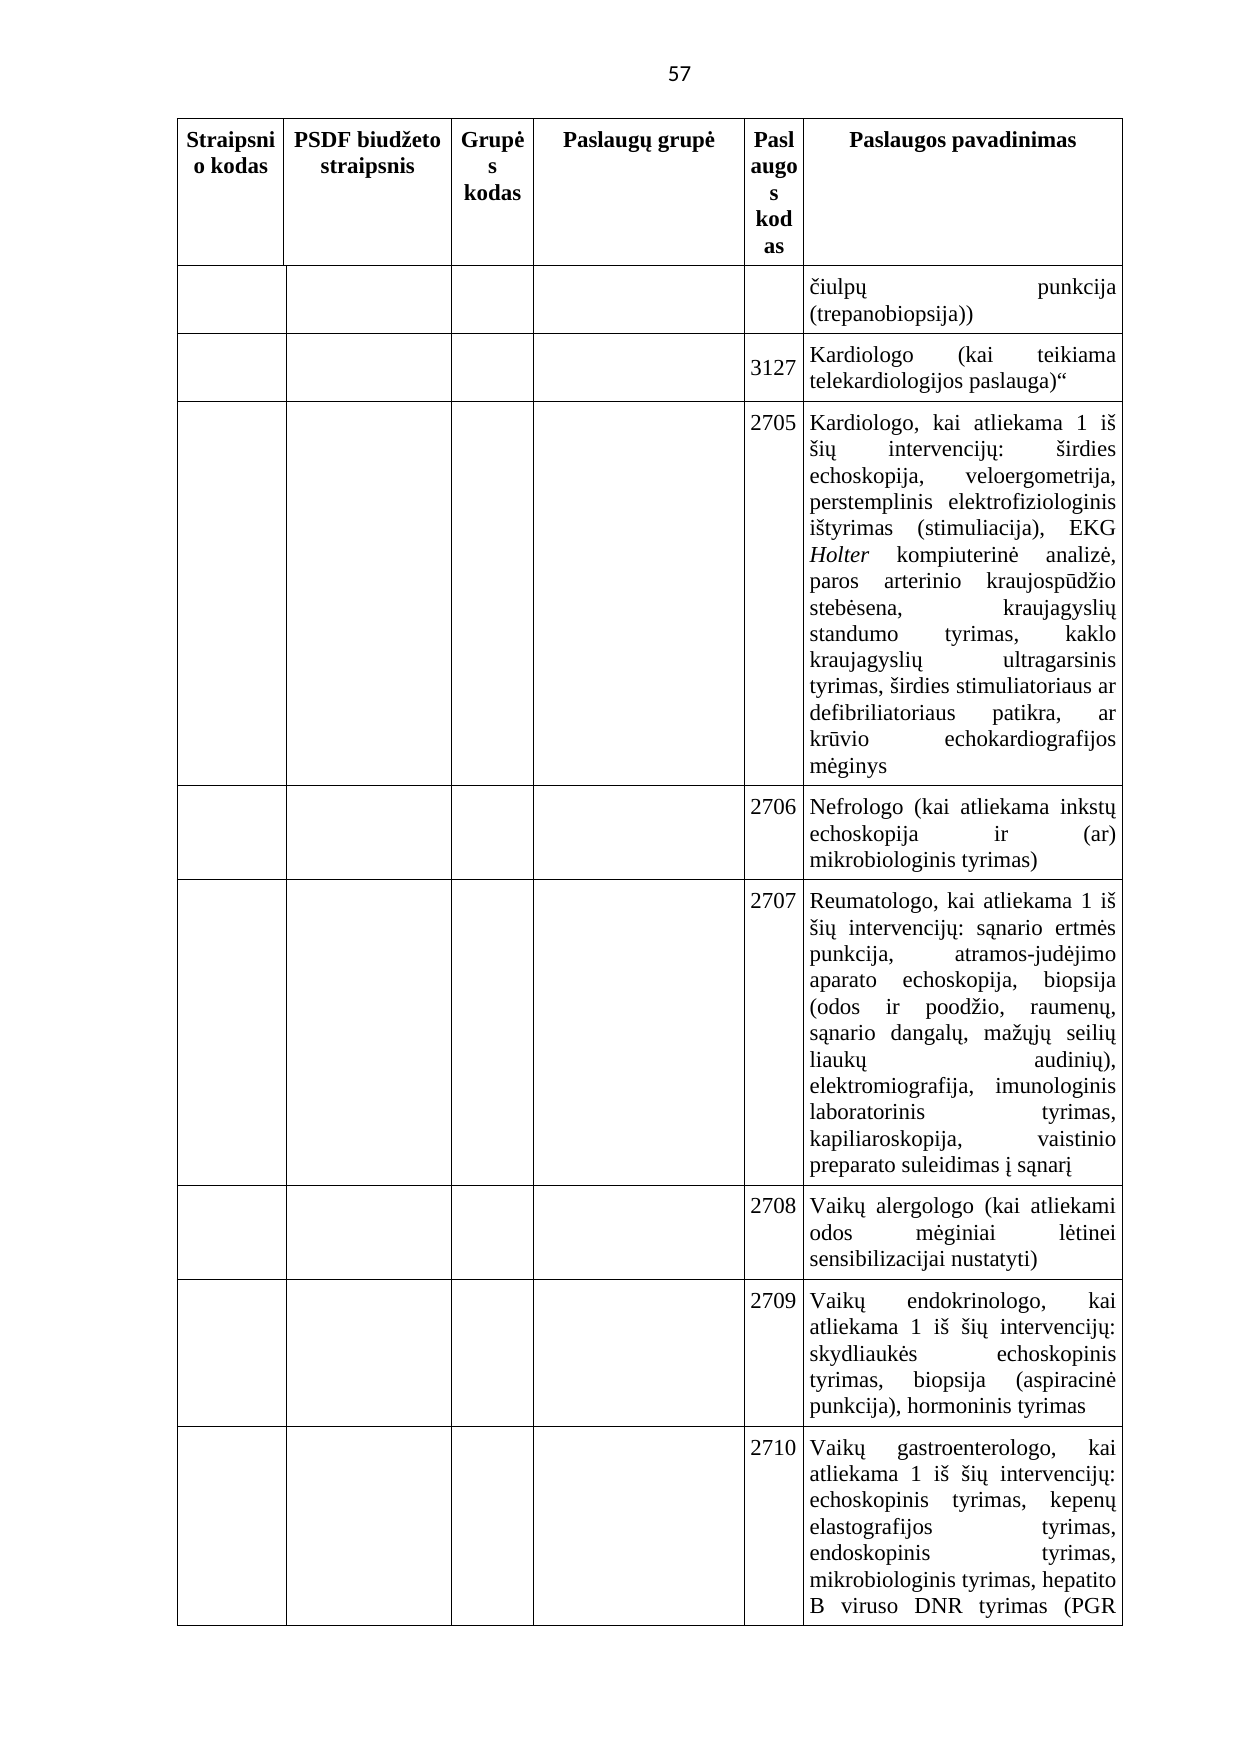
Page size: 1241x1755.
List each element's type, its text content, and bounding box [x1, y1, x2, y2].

table_header Straipsnio kodas [178, 119, 283, 265]
table_cell [452, 880, 533, 1184]
table_cell [178, 266, 286, 333]
table_cell [287, 1427, 451, 1625]
table_cell 2708 [745, 1186, 803, 1279]
table_cell [178, 1186, 286, 1279]
table_cell Vaikų alergologo (kai atliekami odos mėginiai lėtinei sensibilizacijai nustatyti) [804, 1186, 1122, 1279]
table_cell [452, 402, 533, 785]
table_cell [452, 1186, 533, 1279]
table_cell [534, 1427, 744, 1625]
table_cell 2707 [745, 880, 803, 1184]
table_cell [287, 1186, 451, 1279]
table_cell [534, 1280, 744, 1426]
table_cell [452, 786, 533, 879]
table_cell [534, 266, 744, 333]
table_cell [745, 266, 803, 333]
table_cell [178, 786, 286, 879]
table_cell 2705 [745, 402, 803, 785]
table_cell Reumatologo, kai atliekama 1 iš šių intervencijų: sąnario ertmės punkcija, atramos-judėjimo aparato echoskopija, biopsija (odos ir poodžio, raumenų, sąnario dangalų, mažųjų seilių liaukų audinių), elektromiografija, imunologinis laboratorinis tyrimas, kapiliaroskopija, vaistinio preparato suleidimas į sąnarį [804, 880, 1122, 1184]
table_header Paslaugų grupė [534, 119, 744, 265]
table_cell [178, 402, 286, 785]
table_cell [178, 1280, 286, 1426]
table_cell [178, 1427, 286, 1625]
table_cell Vaikų endokrinologo, kai atliekama 1 iš šių intervencijų: skydliaukės echoskopinis tyrimas, biopsija (aspiracinė punkcija), hormoninis tyrimas [804, 1280, 1122, 1426]
table_cell [178, 880, 286, 1184]
table_cell 2706 [745, 786, 803, 879]
table_cell 2709 [745, 1280, 803, 1426]
table_header Grupės kodas [452, 119, 533, 265]
table_cell [534, 880, 744, 1184]
table_cell [287, 402, 451, 785]
table_cell Vaikų gastroenterologo, kai atliekama 1 iš šių intervencijų: echoskopinis tyrimas, kepenų elastografijos tyrimas, endoskopinis tyrimas, mikrobiologinis tyrimas, hepatito B viruso DNR tyrimas (PGR [804, 1427, 1122, 1625]
table_cell [287, 334, 451, 401]
table_header Paslaugos pavadinimas [804, 119, 1122, 265]
table_header PSDF biudžeto straipsnis [284, 119, 451, 265]
table_cell [534, 334, 744, 401]
table_cell [178, 334, 286, 401]
table_cell [534, 1186, 744, 1279]
table_cell [452, 1427, 533, 1625]
table_cell [452, 266, 533, 333]
table_cell [534, 402, 744, 785]
table_cell [287, 880, 451, 1184]
table_cell Kardiologo (kai teikiama telekardiologijos paslauga)“ [804, 334, 1122, 401]
table_cell Nefrologo (kai atliekama inkstų echoskopija ir (ar) mikrobiologinis tyrimas) [804, 786, 1122, 879]
table_cell [287, 266, 451, 333]
table_cell [534, 786, 744, 879]
table_cell 2710 [745, 1427, 803, 1625]
table_header Paslaugos kodas [745, 119, 803, 265]
table_cell [287, 786, 451, 879]
table_cell 3127 [745, 334, 803, 401]
table_cell Kardiologo, kai atliekama 1 iš šių intervencijų: širdies echoskopija, veloergometrija, perstemplinis elektrofiziologinis ištyrimas (stimuliacija), EKG Holter kompiuterinė analizė, paros arterinio kraujospūdžio stebėsena, kraujagyslių standumo tyrimas, kaklo kraujagyslių ultragarsinis tyrimas, širdies stimuliatoriaus ar defibriliatoriaus patikra, ar krūvio echokardiografijos mėginys [804, 402, 1122, 785]
table_cell [287, 1280, 451, 1426]
table_cell čiulpų punkcija (trepanobiopsija)) [804, 266, 1122, 333]
table_cell [452, 334, 533, 401]
table_cell [452, 1280, 533, 1426]
